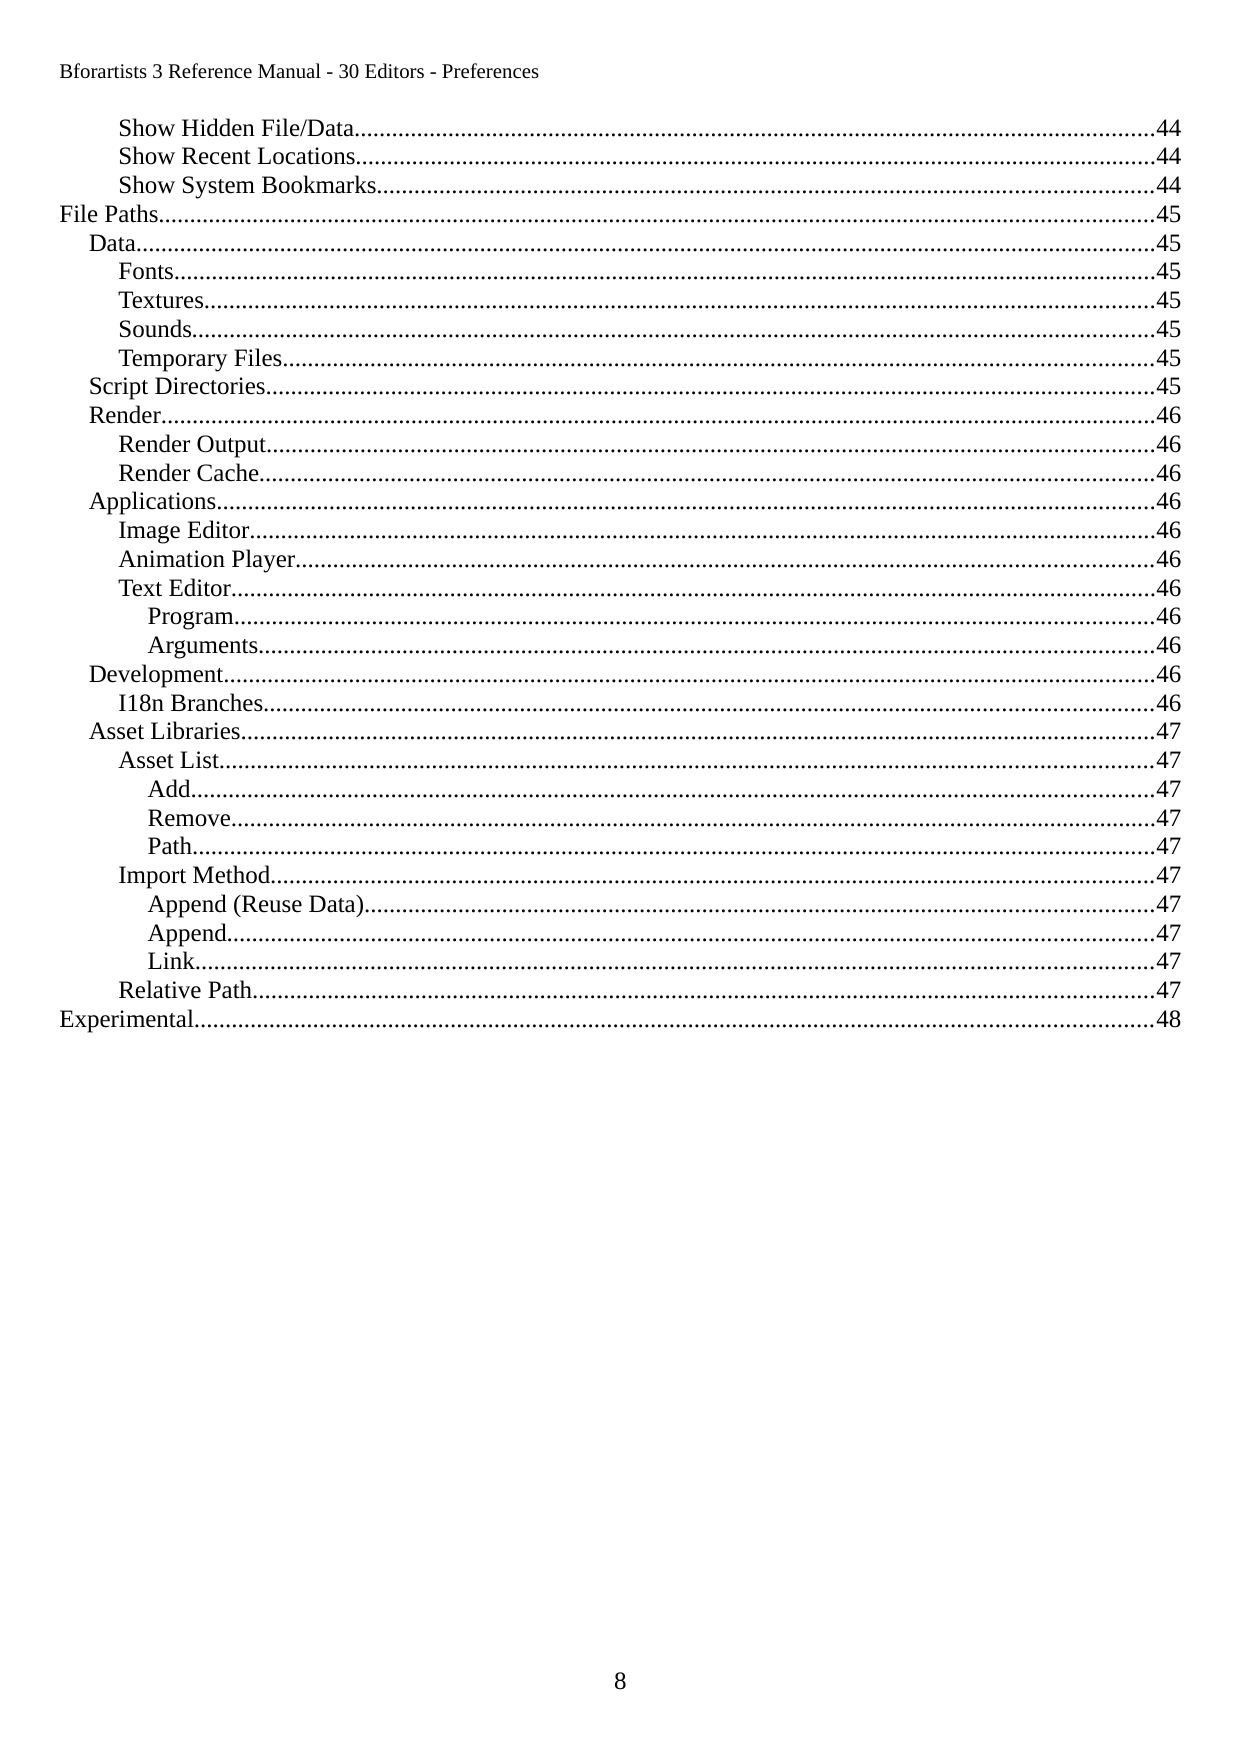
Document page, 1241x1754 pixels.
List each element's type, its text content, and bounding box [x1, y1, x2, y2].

text Fonts 45 [118, 256, 1181, 285]
text I18n Branches 46 [118, 688, 1181, 716]
text Append 47 [147, 918, 1181, 946]
text Remove 47 [147, 803, 1181, 831]
text Render Cache 46 [118, 458, 1181, 486]
text Animation Player 46 [118, 544, 1181, 573]
text Asset List 47 [118, 745, 1181, 774]
text Path 47 [147, 831, 1181, 860]
text Textures 45 [118, 285, 1181, 314]
text Link 47 [147, 946, 1181, 975]
text Show Hidden File/Data 44 [118, 113, 1181, 141]
text Asset Libraries 47 [88, 716, 1181, 745]
text Append (Reuse Data) 47 [147, 889, 1181, 918]
text File Paths 45 [59, 199, 1181, 228]
text Temporary Files 45 [118, 343, 1181, 371]
text Render Output 46 [118, 429, 1181, 458]
text Add 47 [147, 774, 1181, 803]
text Image Editor 46 [118, 515, 1181, 544]
text Import Method 47 [118, 860, 1181, 889]
text Relative Path 47 [118, 975, 1181, 1004]
text Data 45 [88, 228, 1181, 256]
text Development 46 [88, 659, 1181, 688]
text Render 46 [88, 400, 1181, 429]
text Experimental 48 [59, 1004, 1181, 1033]
text Sounds 45 [118, 314, 1181, 343]
text Arguments 46 [147, 630, 1181, 659]
text Script Directories 45 [88, 371, 1181, 400]
text Text Editor 46 [118, 573, 1181, 601]
text Show Recent Locations 44 [118, 141, 1181, 170]
text Applications 46 [88, 486, 1181, 515]
text Program 46 [147, 601, 1181, 630]
text Show System Bookmarks 44 [118, 170, 1181, 199]
